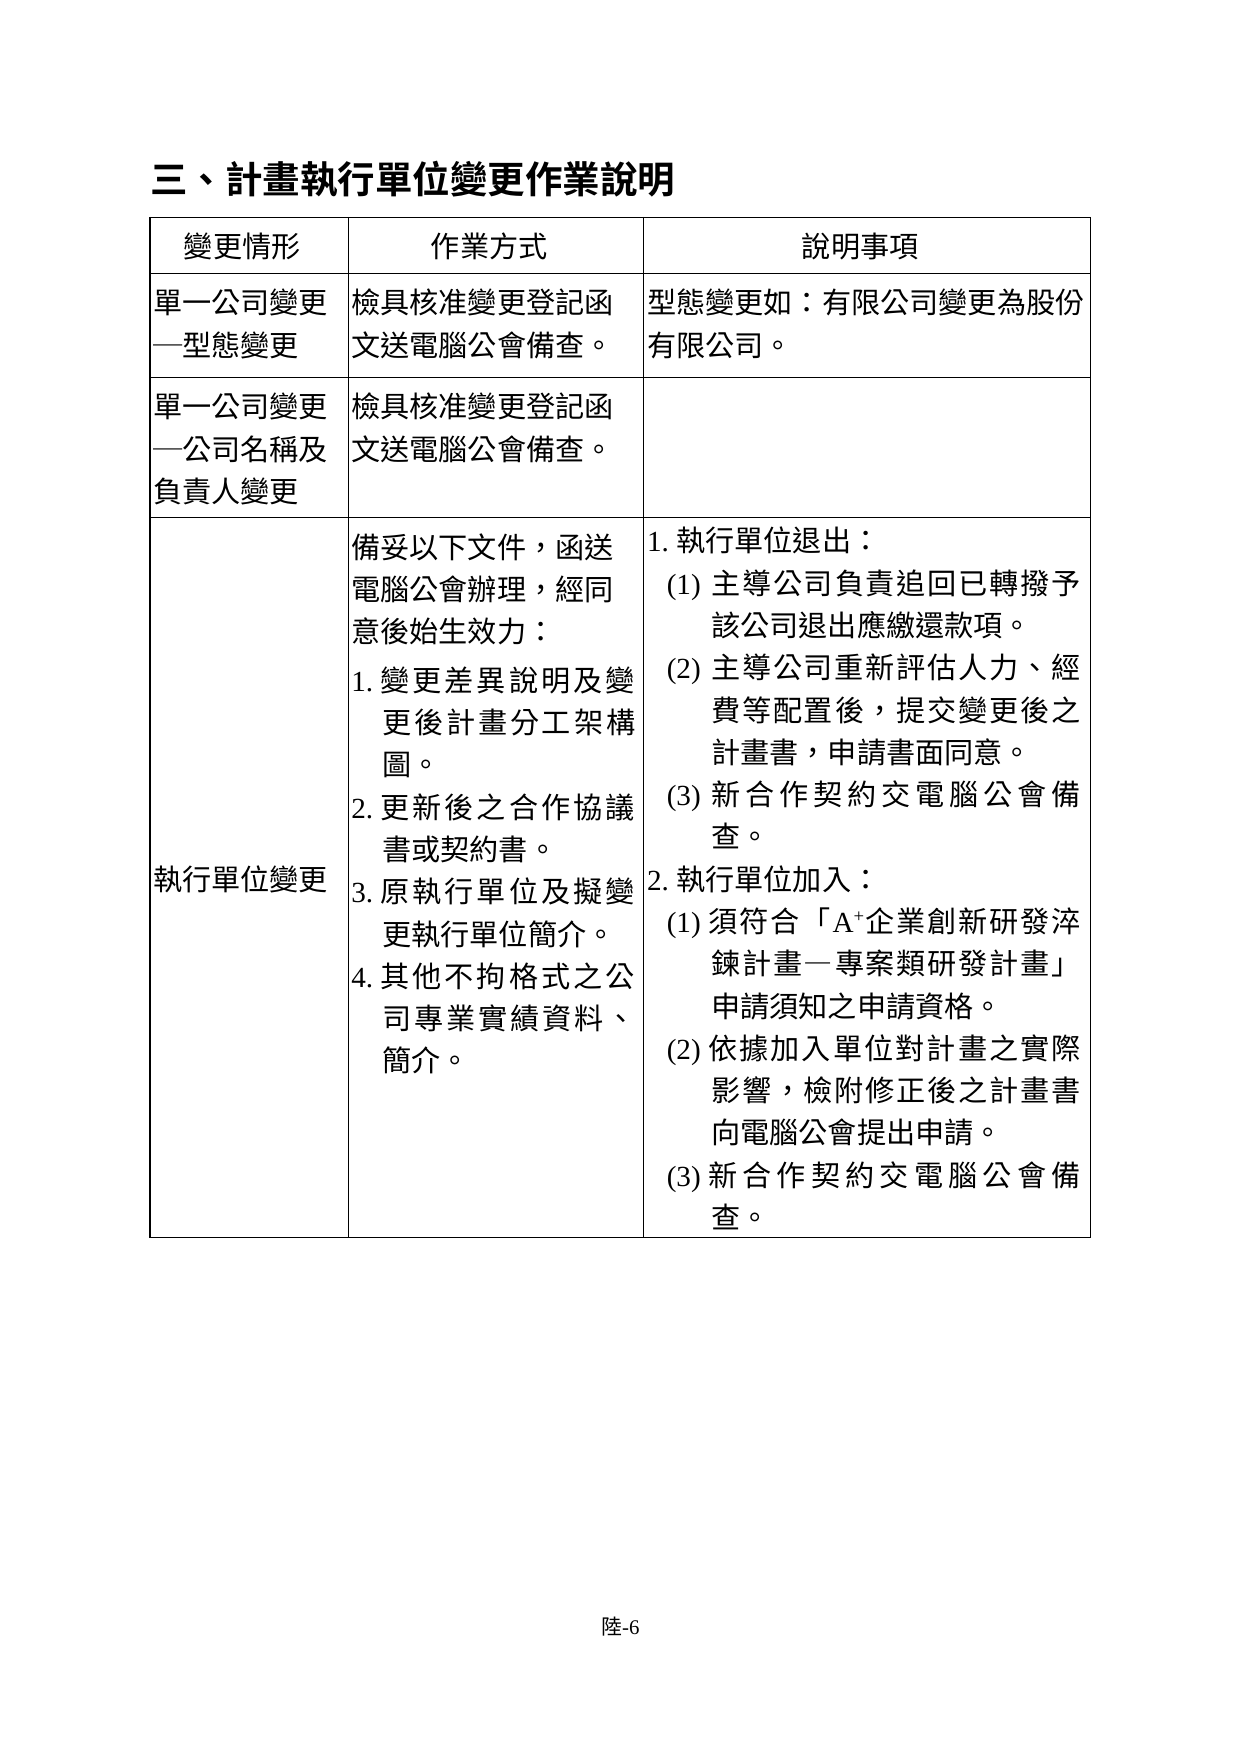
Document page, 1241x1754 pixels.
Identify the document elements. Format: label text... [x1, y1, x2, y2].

table_header 說明事項 [644, 218, 1090, 273]
table_cell 備妥以下文件，函送電腦公會辦理，經同意後始生效力： 變更差異說明及變更後計畫分工架構圖。 更新後之合作協議書或契約書。 原執行單位及擬變更執行單位簡介。 其他不拘格式之公司專業實績資料、簡介。 [349, 518, 643, 1237]
table_cell 型態變更如：有限公司變更為股份有限公司。 [644, 274, 1090, 377]
table_cell 執行單位退出： 主導公司負責追回已轉撥予該公司退出應繳還款項。 主導公司重新評估人力、經費等配置後，提交變更後之計畫書，申請書面同意。 新合作契約交電腦公會備查。 執行單位加入： 須符合「A+企業創新研發淬鍊計畫—專案類研發計畫」申請須知之申請資格。 依據加入單位對計畫之實際影響，檢附修正後之計畫書向電腦公會提出申請。 新合作契約交電腦公會備查。 [644, 518, 1090, 1237]
subtitle 三、計畫執行單位變更作業說明 [150, 150, 1090, 204]
table_cell 單一公司變更─型態變更 [151, 274, 348, 377]
table_cell 檢具核准變更登記函文送電腦公會備查。 [349, 378, 643, 517]
table_header 變更情形 [151, 218, 348, 273]
table_cell 單一公司變更─公司名稱及負責人變更 [151, 378, 348, 517]
table_header 作業方式 [349, 218, 643, 273]
table_cell 執行單位變更 [151, 518, 348, 1237]
table_cell [644, 378, 1090, 517]
table_cell 檢具核准變更登記函文送電腦公會備查。 [349, 274, 643, 377]
